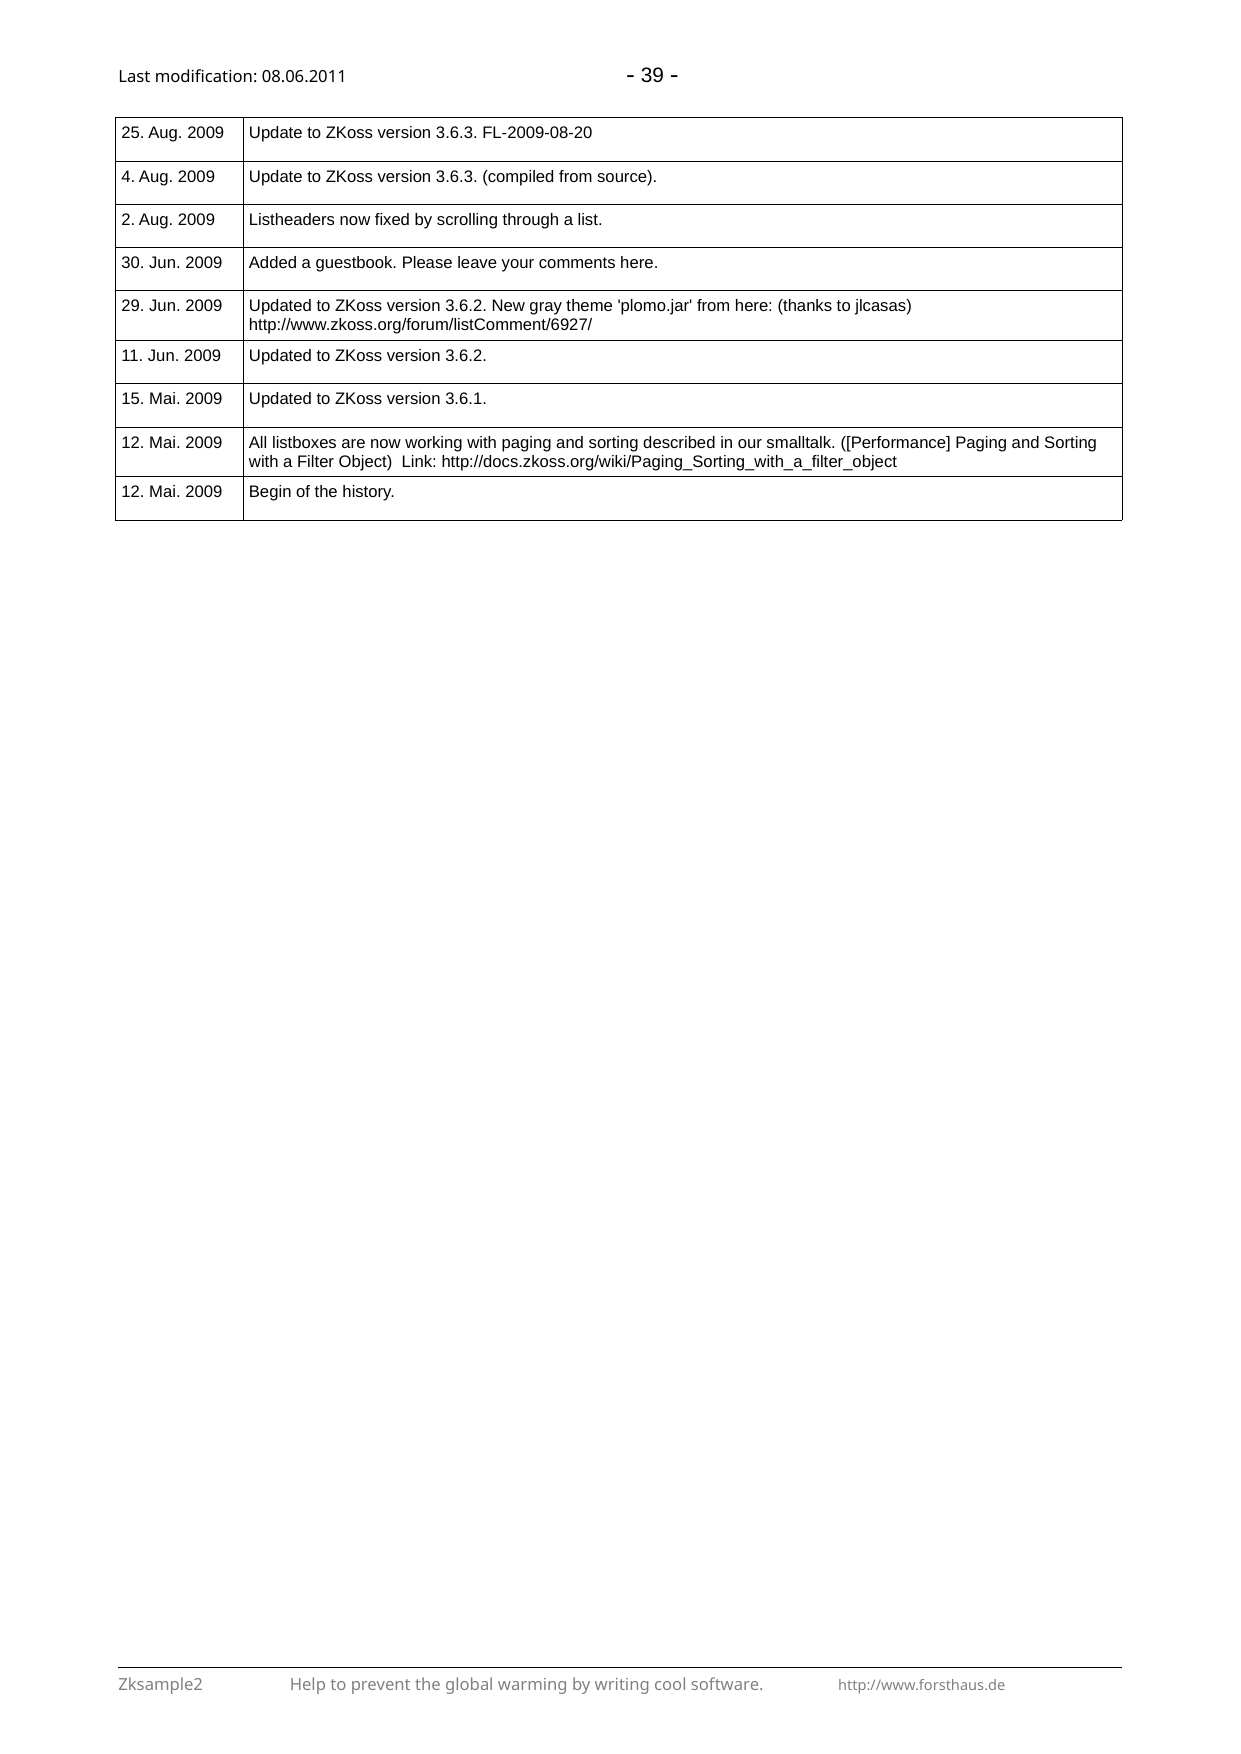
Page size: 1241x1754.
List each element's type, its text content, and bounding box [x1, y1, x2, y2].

table_cell 29. Jun. 2009 [116, 291, 243, 340]
table_cell Updated to ZKoss version 3.6.2. New gray theme 'plomo.jar' from here: (thanks to jlcasas) http://www.zkoss.org/forum/listComment/6927/ [244, 291, 1122, 340]
table_cell Update to ZKoss version 3.6.3. (compiled from source). [244, 162, 1122, 204]
table_cell Listheaders now fixed by scrolling through a list. [244, 205, 1122, 247]
table_cell Updated to ZKoss version 3.6.2. [244, 341, 1122, 383]
table_cell 30. Jun. 2009 [116, 248, 243, 290]
table_cell 2. Aug. 2009 [116, 205, 243, 247]
table_cell 15. Mai. 2009 [116, 384, 243, 427]
table_cell Update to ZKoss version 3.6.3. FL-2009-08-20 [244, 118, 1122, 161]
table_cell 25. Aug. 2009 [116, 118, 243, 161]
table_cell 12. Mai. 2009 [116, 477, 243, 520]
table_cell 11. Jun. 2009 [116, 341, 243, 383]
table_cell 12. Mai. 2009 [116, 428, 243, 476]
table_cell Added a guestbook. Please leave your comments here. [244, 248, 1122, 290]
table_cell All listboxes are now working with paging and sorting described in our smalltalk. ([Performance] Paging and Sorting with a Filter Object) Link: http://docs.zkoss.org/wiki/Paging_Sorting_with_a_filter_object [244, 428, 1122, 476]
table_cell Updated to ZKoss version 3.6.1. [244, 384, 1122, 427]
table_cell 4. Aug. 2009 [116, 162, 243, 204]
table_cell Begin of the history. [244, 477, 1122, 520]
